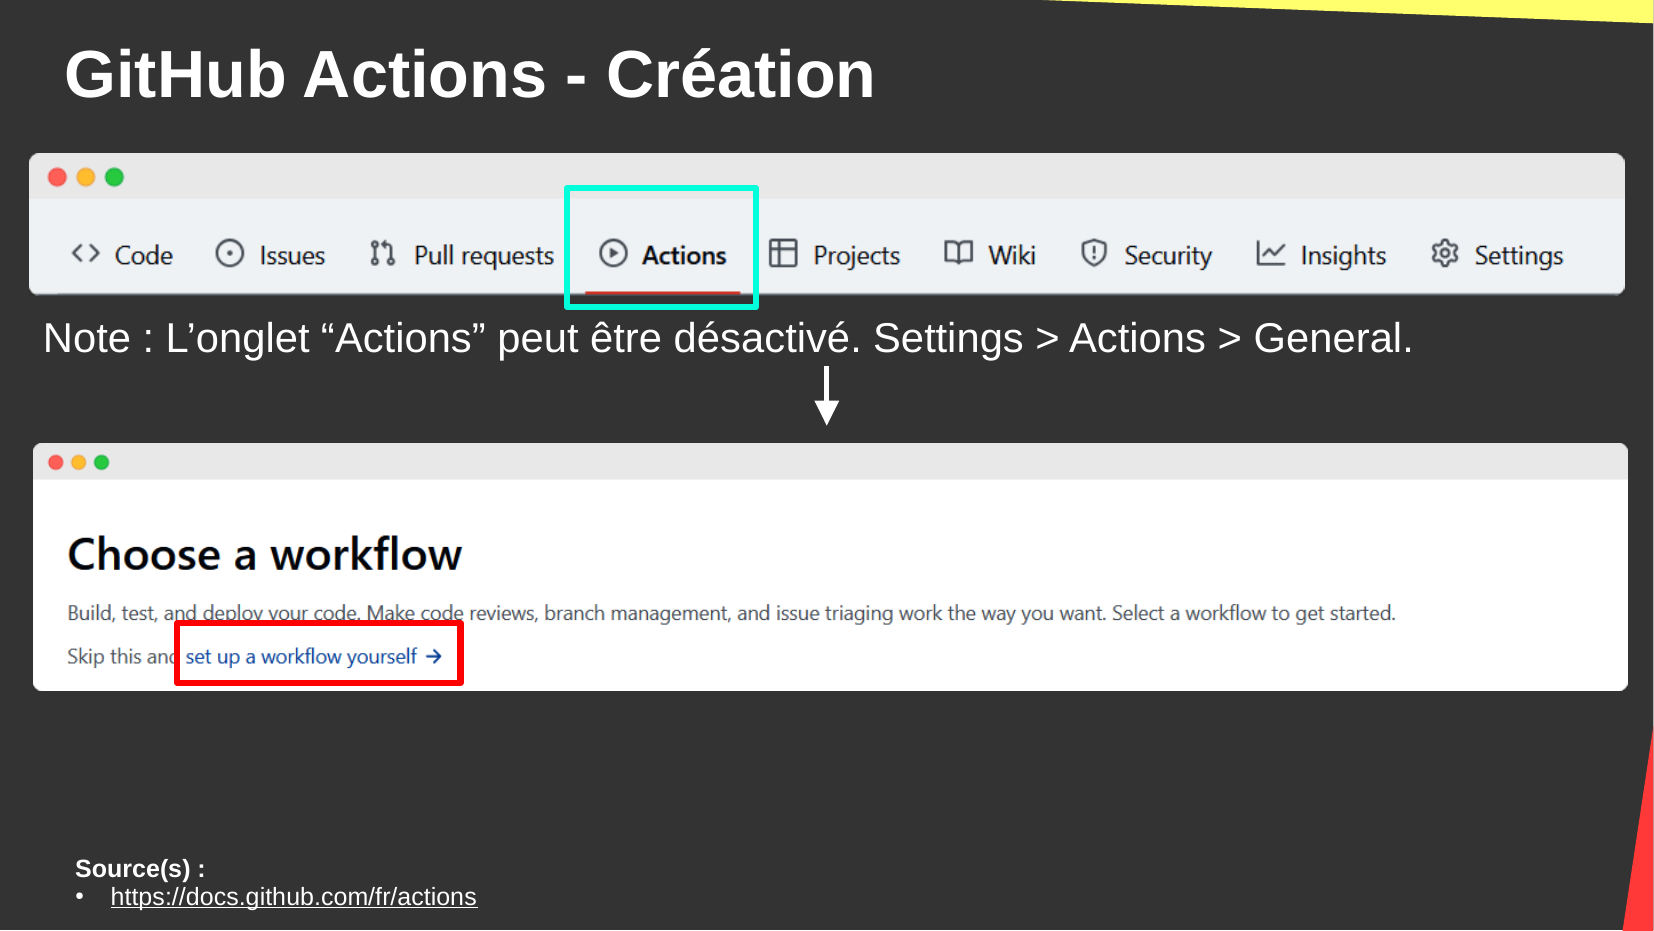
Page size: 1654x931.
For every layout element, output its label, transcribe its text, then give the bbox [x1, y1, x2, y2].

picture [570, 191, 753, 296]
picture [33, 443, 1628, 691]
text_box [1042, 0, 1654, 24]
text_box Source(s) : https://docs.github.com/fr/actions [60, 809, 1546, 919]
text_box [1622, 721, 1654, 931]
picture [29, 153, 1625, 296]
text_box Note : L’onglet “Actions” peut être désactivé. Settings > Actions > General. [28, 307, 1512, 378]
title GitHub Actions - Création [64, 37, 1105, 119]
